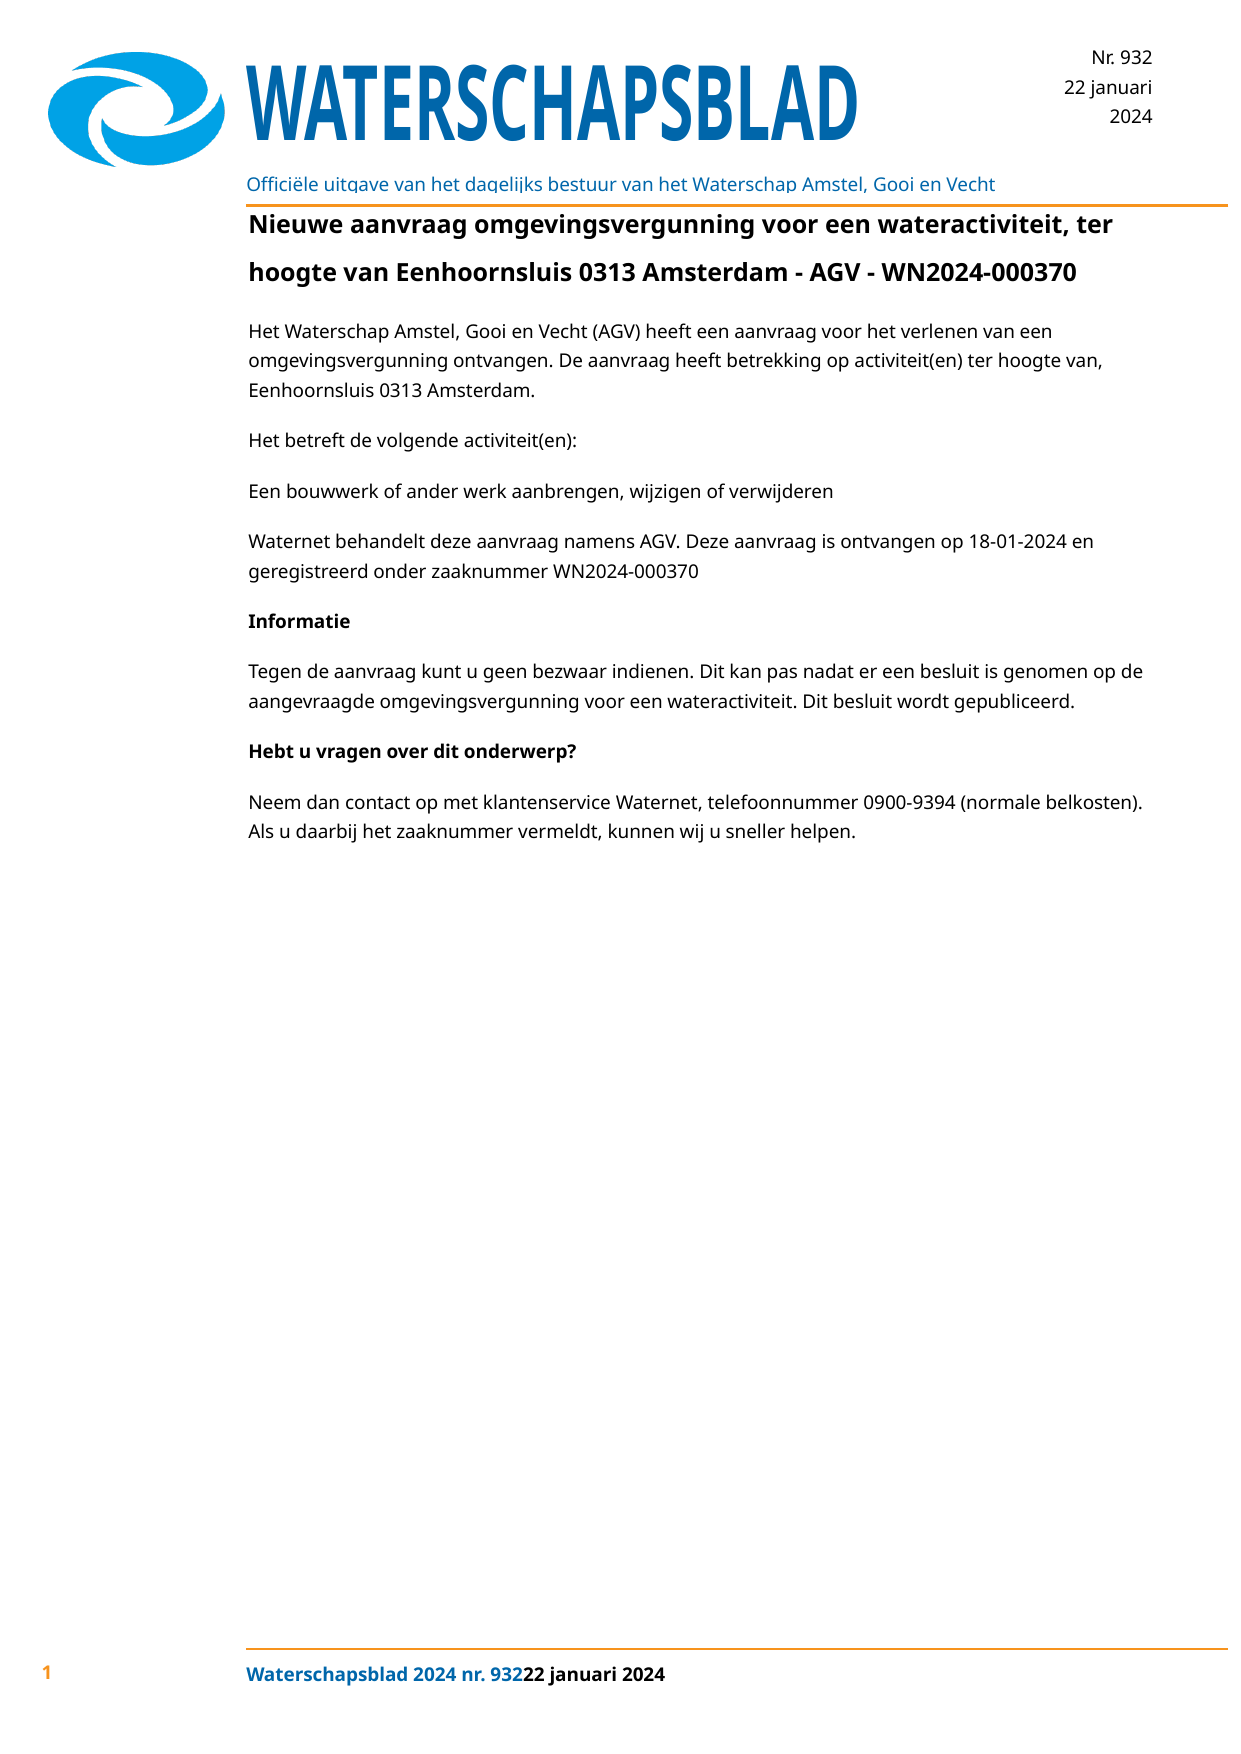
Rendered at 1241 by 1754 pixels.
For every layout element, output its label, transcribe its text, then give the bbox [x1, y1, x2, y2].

text Neem dan contact op met klantenservice Waternet, telefoonnummer 0900-9394 (normale belkosten). Als u daarbij het zaaknummer vermeldt, kunnen wij u sneller helpen. [248, 789, 1152, 844]
text Waternet behandelt deze aanvraag namens AGV. Deze aanvraag is ontvangen op 18-01-2024 en geregistreerd onder zaaknummer WN2024-000370 [248, 528, 1152, 584]
text Het betreft de volgende activiteit(en): [248, 427, 1152, 453]
picture [41, 47, 231, 172]
text Nieuwe aanvraag omgevingsvergunning voor een wateractiviteit, ter hoogte van Eenhoornsluis 0313 Amsterdam - AGV - WN2024-000370 [248, 207, 1152, 288]
text Het Waterschap Amstel, Gooi en Vecht (AGV) heeft een aanvraag voor het verlenen van een omgevingsvergunning ontvangen. De aanvraag heeft betrekking op activiteit(en) ter hoogte van, Eenhoornsluis 0313 Amsterdam. [248, 318, 1152, 403]
text Tegen de aanvraag kunt u geen bezwaar indienen. Dit kan pas nadat er een besluit is genomen op de aangevraagde omgevingsvergunning voor een wateractiviteit. Dit besluit wordt gepubliceerd. [248, 659, 1152, 714]
text Informatie [248, 608, 1152, 634]
text Een bouwwerk of ander werk aanbrengen, wijzigen of verwijderen [248, 478, 1152, 504]
text Hebt u vragen over dit onderwerp? [248, 739, 1152, 764]
